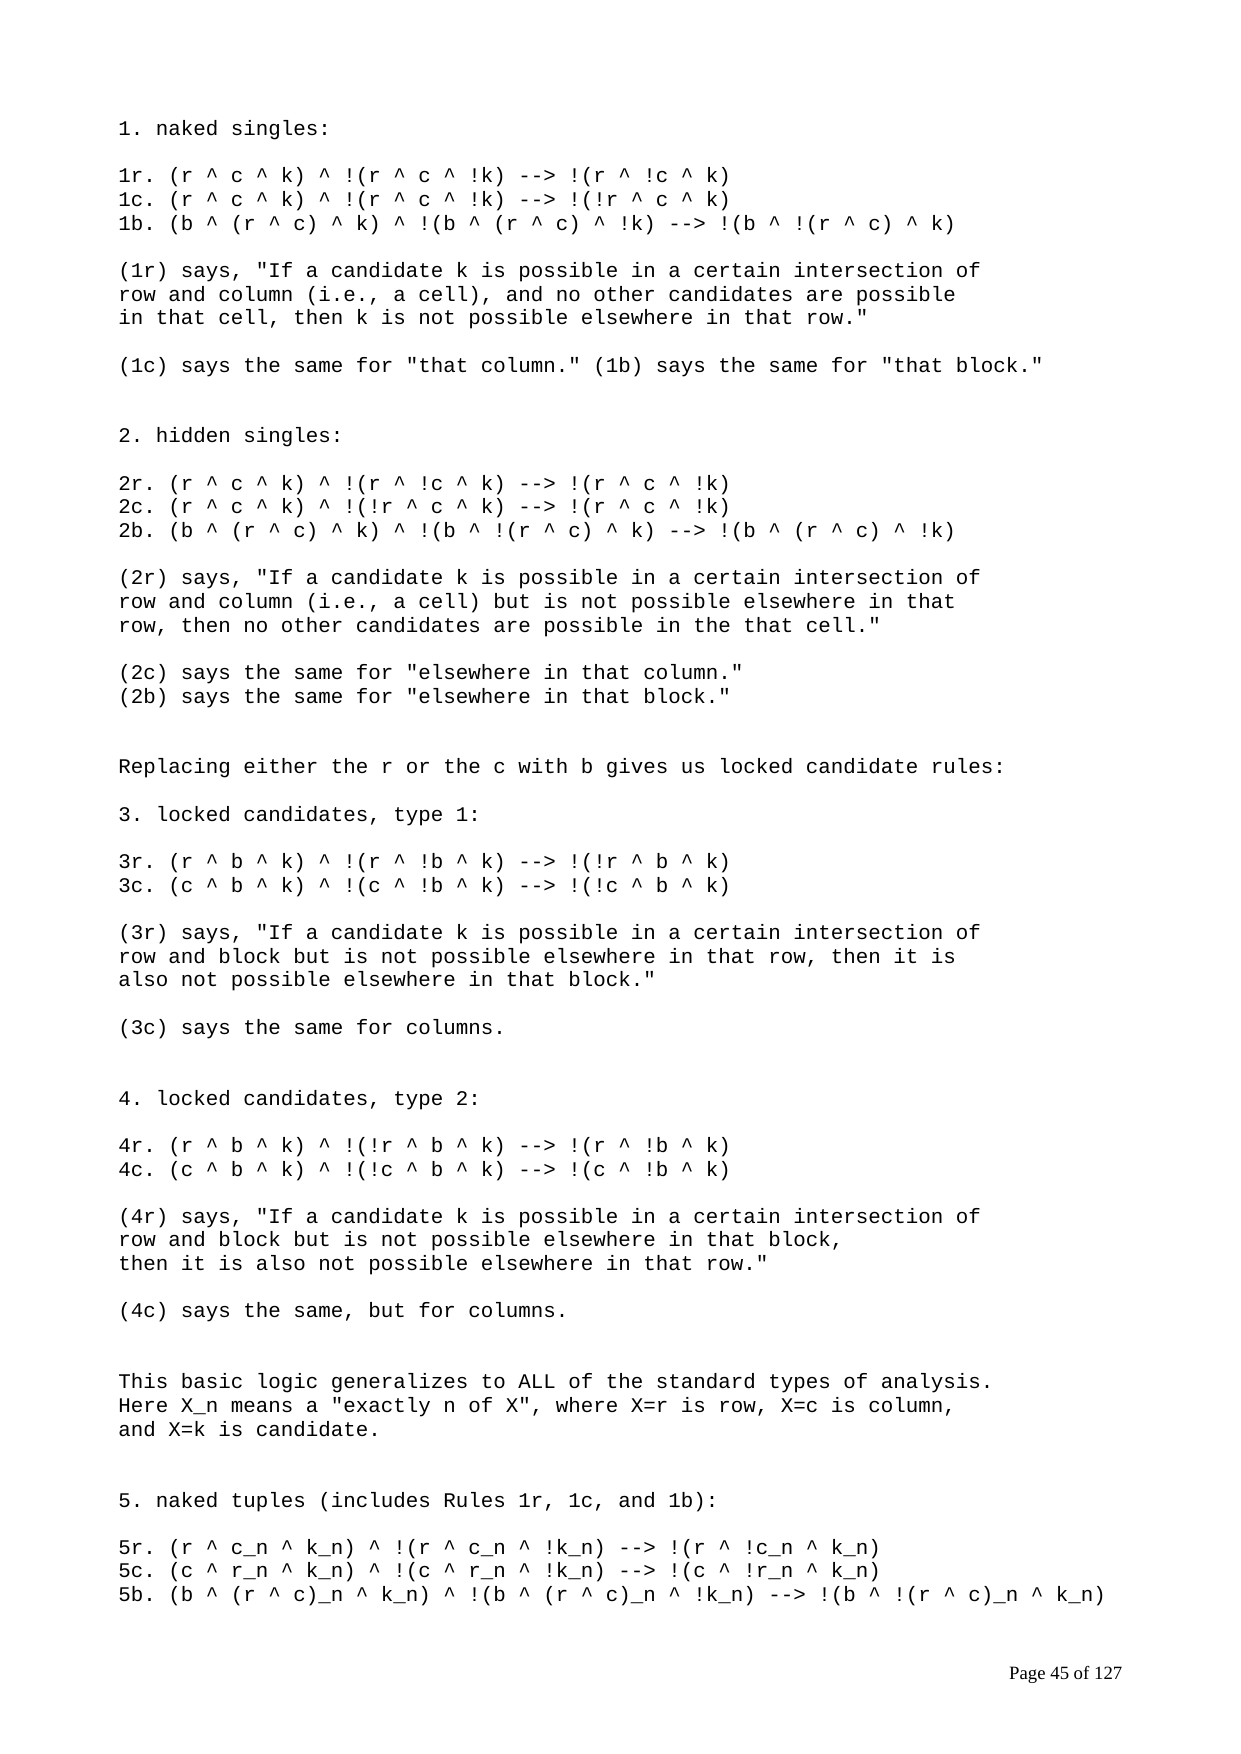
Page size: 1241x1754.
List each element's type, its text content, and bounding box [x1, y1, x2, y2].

text 3. locked candidates, type 1: [118, 804, 1122, 827]
text 1c. (r ^ c ^ k) ^ !(r ^ c ^ !k) --> !(!r ^ c ^ k) [118, 189, 1122, 213]
text 2. hidden singles: [118, 426, 1122, 449]
text Here X_n means a "exactly n of X", where X=r is row, X=c is column, [118, 1395, 1122, 1419]
text This basic logic generalizes to ALL of the standard types of analysis. [118, 1371, 1122, 1395]
text row and block but is not possible elsewhere in that block, [118, 1229, 1122, 1253]
text (3c) says the same for columns. [118, 1017, 1122, 1040]
text 3r. (r ^ b ^ k) ^ !(r ^ !b ^ k) --> !(!r ^ b ^ k) [118, 851, 1122, 875]
text row and block but is not possible elsewhere in that row, then it is [118, 946, 1122, 969]
text (4c) says the same, but for columns. [118, 1300, 1122, 1324]
text row and column (i.e., a cell) but is not possible elsewhere in that [118, 591, 1122, 615]
text (2r) says, "If a candidate k is possible in a certain intersection of [118, 567, 1122, 591]
text row, then no other candidates are possible in the that cell." [118, 615, 1122, 638]
text 2c. (r ^ c ^ k) ^ !(!r ^ c ^ k) --> !(r ^ c ^ !k) [118, 496, 1122, 520]
text 2r. (r ^ c ^ k) ^ !(r ^ !c ^ k) --> !(r ^ c ^ !k) [118, 473, 1122, 496]
text 1b. (b ^ (r ^ c) ^ k) ^ !(b ^ (r ^ c) ^ !k) --> !(b ^ !(r ^ c) ^ k) [118, 213, 1122, 236]
text 3c. (c ^ b ^ k) ^ !(c ^ !b ^ k) --> !(!c ^ b ^ k) [118, 875, 1122, 898]
text row and column (i.e., a cell), and no other candidates are possible [118, 284, 1122, 307]
text (2c) says the same for "elsewhere in that column." [118, 662, 1122, 686]
text (1r) says, "If a candidate k is possible in a certain intersection of [118, 260, 1122, 284]
text (1c) says the same for "that column." (1b) says the same for "that block." [118, 354, 1122, 378]
text (2b) says the same for "elsewhere in that block." [118, 686, 1122, 709]
text also not possible elsewhere in that block." [118, 969, 1122, 993]
text 2b. (b ^ (r ^ c) ^ k) ^ !(b ^ !(r ^ c) ^ k) --> !(b ^ (r ^ c) ^ !k) [118, 520, 1122, 544]
text 5r. (r ^ c_n ^ k_n) ^ !(r ^ c_n ^ !k_n) --> !(r ^ !c_n ^ k_n) [118, 1537, 1122, 1561]
text Replacing either the r or the c with b gives us locked candidate rules: [118, 757, 1122, 780]
text in that cell, then k is not possible elsewhere in that row." [118, 307, 1122, 331]
text then it is also not possible elsewhere in that row." [118, 1253, 1122, 1277]
text (3r) says, "If a candidate k is possible in a certain intersection of [118, 922, 1122, 946]
text 1. naked singles: [118, 118, 1122, 142]
text 4. locked candidates, type 2: [118, 1088, 1122, 1111]
text 5. naked tuples (includes Rules 1r, 1c, and 1b): [118, 1489, 1122, 1513]
text (4r) says, "If a candidate k is possible in a certain intersection of [118, 1206, 1122, 1229]
text 1r. (r ^ c ^ k) ^ !(r ^ c ^ !k) --> !(r ^ !c ^ k) [118, 165, 1122, 189]
text and X=k is candidate. [118, 1419, 1122, 1442]
text 4c. (c ^ b ^ k) ^ !(!c ^ b ^ k) --> !(c ^ !b ^ k) [118, 1158, 1122, 1182]
text 5c. (c ^ r_n ^ k_n) ^ !(c ^ r_n ^ !k_n) --> !(c ^ !r_n ^ k_n) [118, 1561, 1122, 1584]
text 4r. (r ^ b ^ k) ^ !(!r ^ b ^ k) --> !(r ^ !b ^ k) [118, 1135, 1122, 1158]
text 5b. (b ^ (r ^ c)_n ^ k_n) ^ !(b ^ (r ^ c)_n ^ !k_n) --> !(b ^ !(r ^ c)_n ^ k_n) [118, 1584, 1122, 1608]
